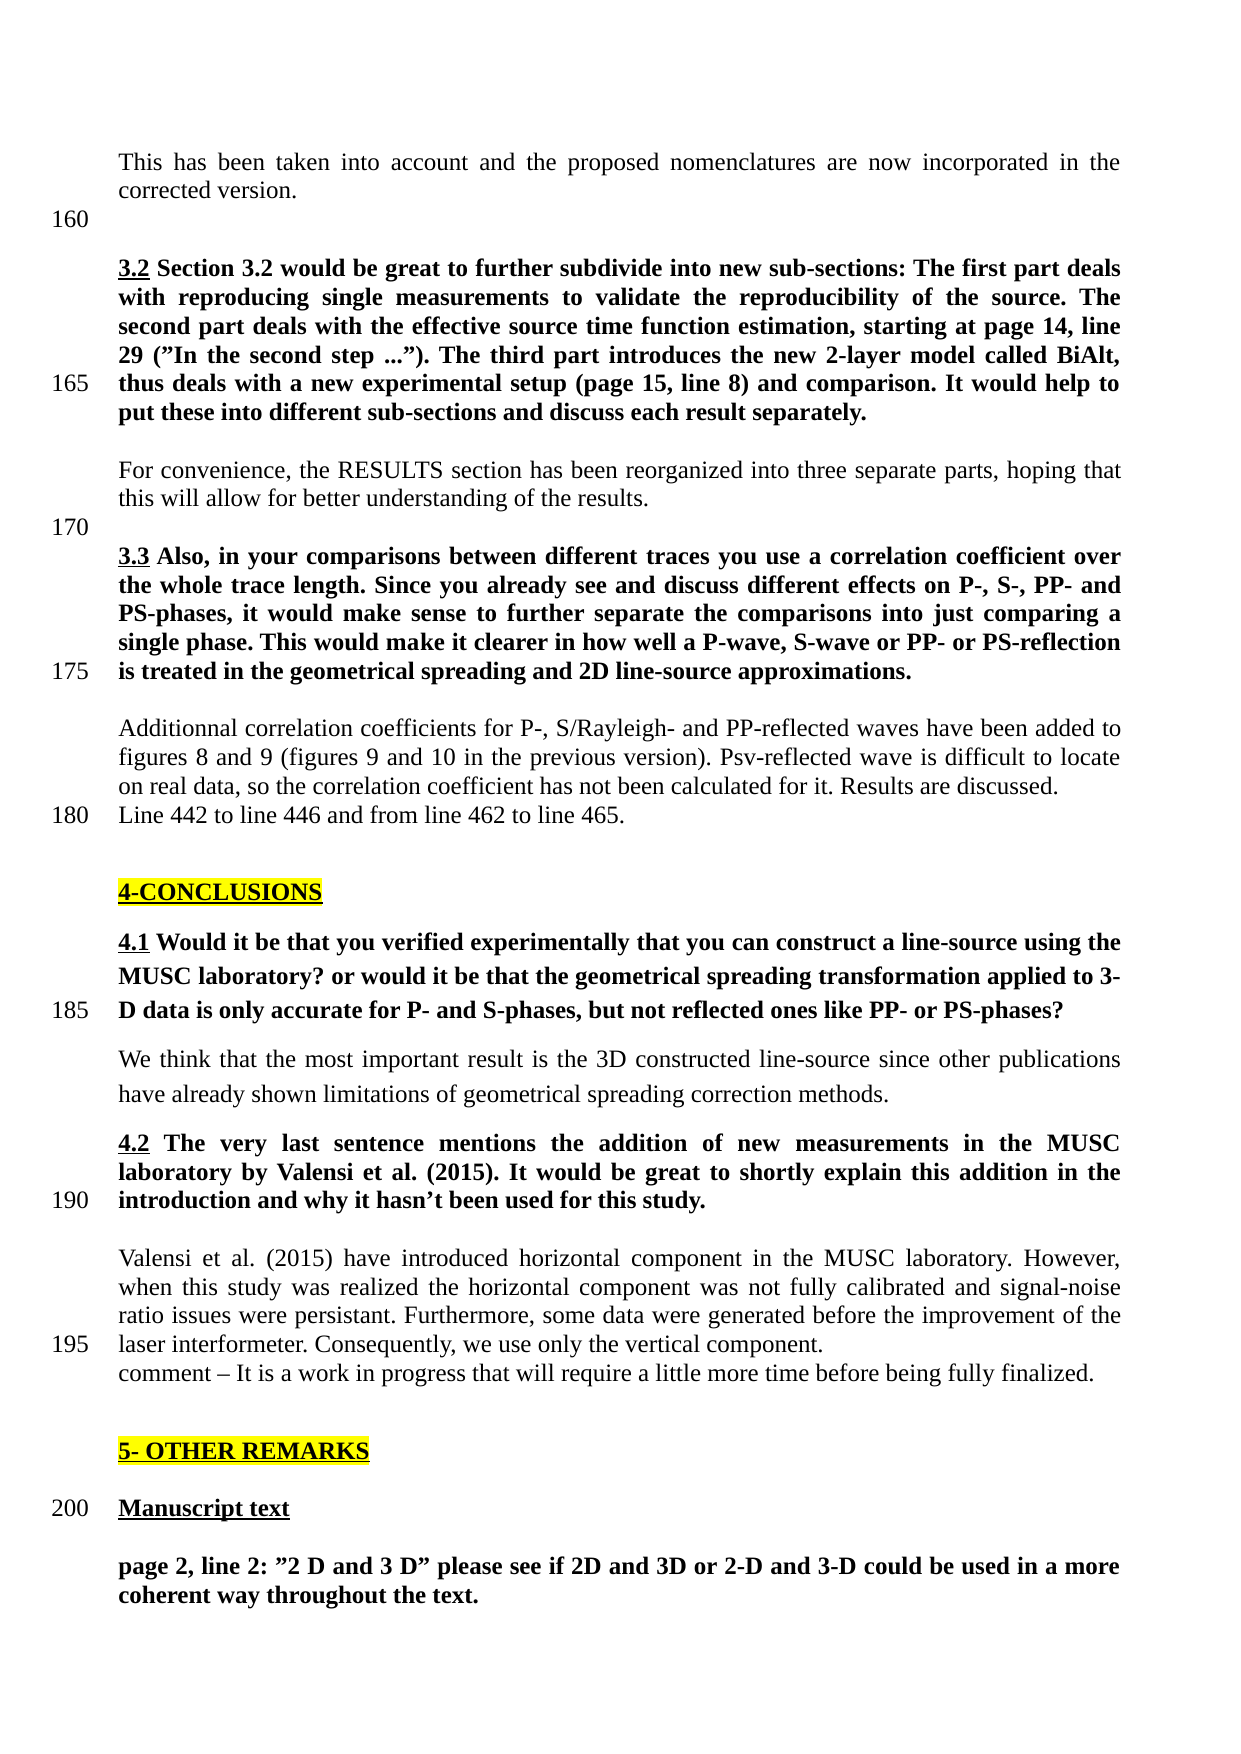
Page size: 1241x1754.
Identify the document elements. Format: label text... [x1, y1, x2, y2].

text 5- OTHER REMARKS [118, 1436, 1122, 1465]
text Manuscript text [118, 1493, 1122, 1522]
text page 2, line 2: ”2 D and 3 D” please see if 2D and 3D or 2-D and 3-D could be used in a more coherent way throughout the text. [118, 1551, 1122, 1608]
text 4.1 Would it be that you verified experimentally that you can construct a line-source using the MUSC laboratory? or would it be that the geometrical spreading transformation applied to 3-D data is only accurate for P- and S-phases, but not reflected ones like PP- or PS-phases? [118, 927, 1122, 1024]
text 4-CONCLUSIONS [118, 877, 1122, 906]
text Line 442 to line 446 and from line 462 to line 465. [118, 800, 1122, 828]
text 3.3 Also, in your comparisons between different traces you use a correlation coefficient over the whole trace length. Since you already see and discuss different effects on P-, S-, PP- and PS-phases, it would make sense to further separate the comparisons into just comparing a single phase. This would ma­ke it clearer in how well a P-wave, S-wave or PP- or PS-reflection is treated in the geometrical spreading and 2D line-source approximations. [118, 541, 1122, 685]
text comment – It is a work in progress that will require a little more time before being fully finalized. [118, 1358, 1122, 1387]
text Additionnal correlation coefficients for P-, S/Rayleigh- and PP-reflected waves have been added to figures 8 and 9 (figures 9 and 10 in the previous version). Psv-reflected wave is difficult to locate on real data, so the correlation coefficient has not been calculated for it. Results are discussed. [118, 713, 1122, 800]
text 3.2 Section 3.2 would be great to further subdivide into new sub-sections: The first part deals with reproducing single measurements to validate the reproducibility of the source. The second part deals with the effective source time function estimation, starting at page 14, line 29 (”In the second step ...”). The third part introduces the new 2-layer model called BiAlt, thus deals with a new experimental setup (page 15, line 8) and comparison. It would help to put these into different sub-sections and discuss each result separately. [118, 253, 1122, 426]
text We think that the most important result is the 3D constructed line-source since other publications have already shown limitations of geometrical spreading correction methods. [118, 1044, 1122, 1108]
text 4.2 The very last sentence mentions the addition of new measurements in the MUSC laboratory by Valensi et al. (2015). It would be great to shortly explain this addition in the introduction and why it hasn’t been used for this study. [118, 1128, 1122, 1214]
text Valensi et al. (2015) have introduced horizontal component in the MUSC laboratory. However, when this study was realized the horizontal component was not fully calibrated and signal-noise ratio issues were persistant. Furthermore, some data were generated before the improvement of the laser interformeter. Consequently, we use only the vertical component. [118, 1243, 1122, 1358]
text This has been taken into account and the proposed nomenclatures are now incorporated in the corrected version. [118, 147, 1122, 204]
text For convenience, the RESULTS section has been reorganized into three separate parts, hoping that this will allow for better understanding of the results. [118, 455, 1122, 512]
